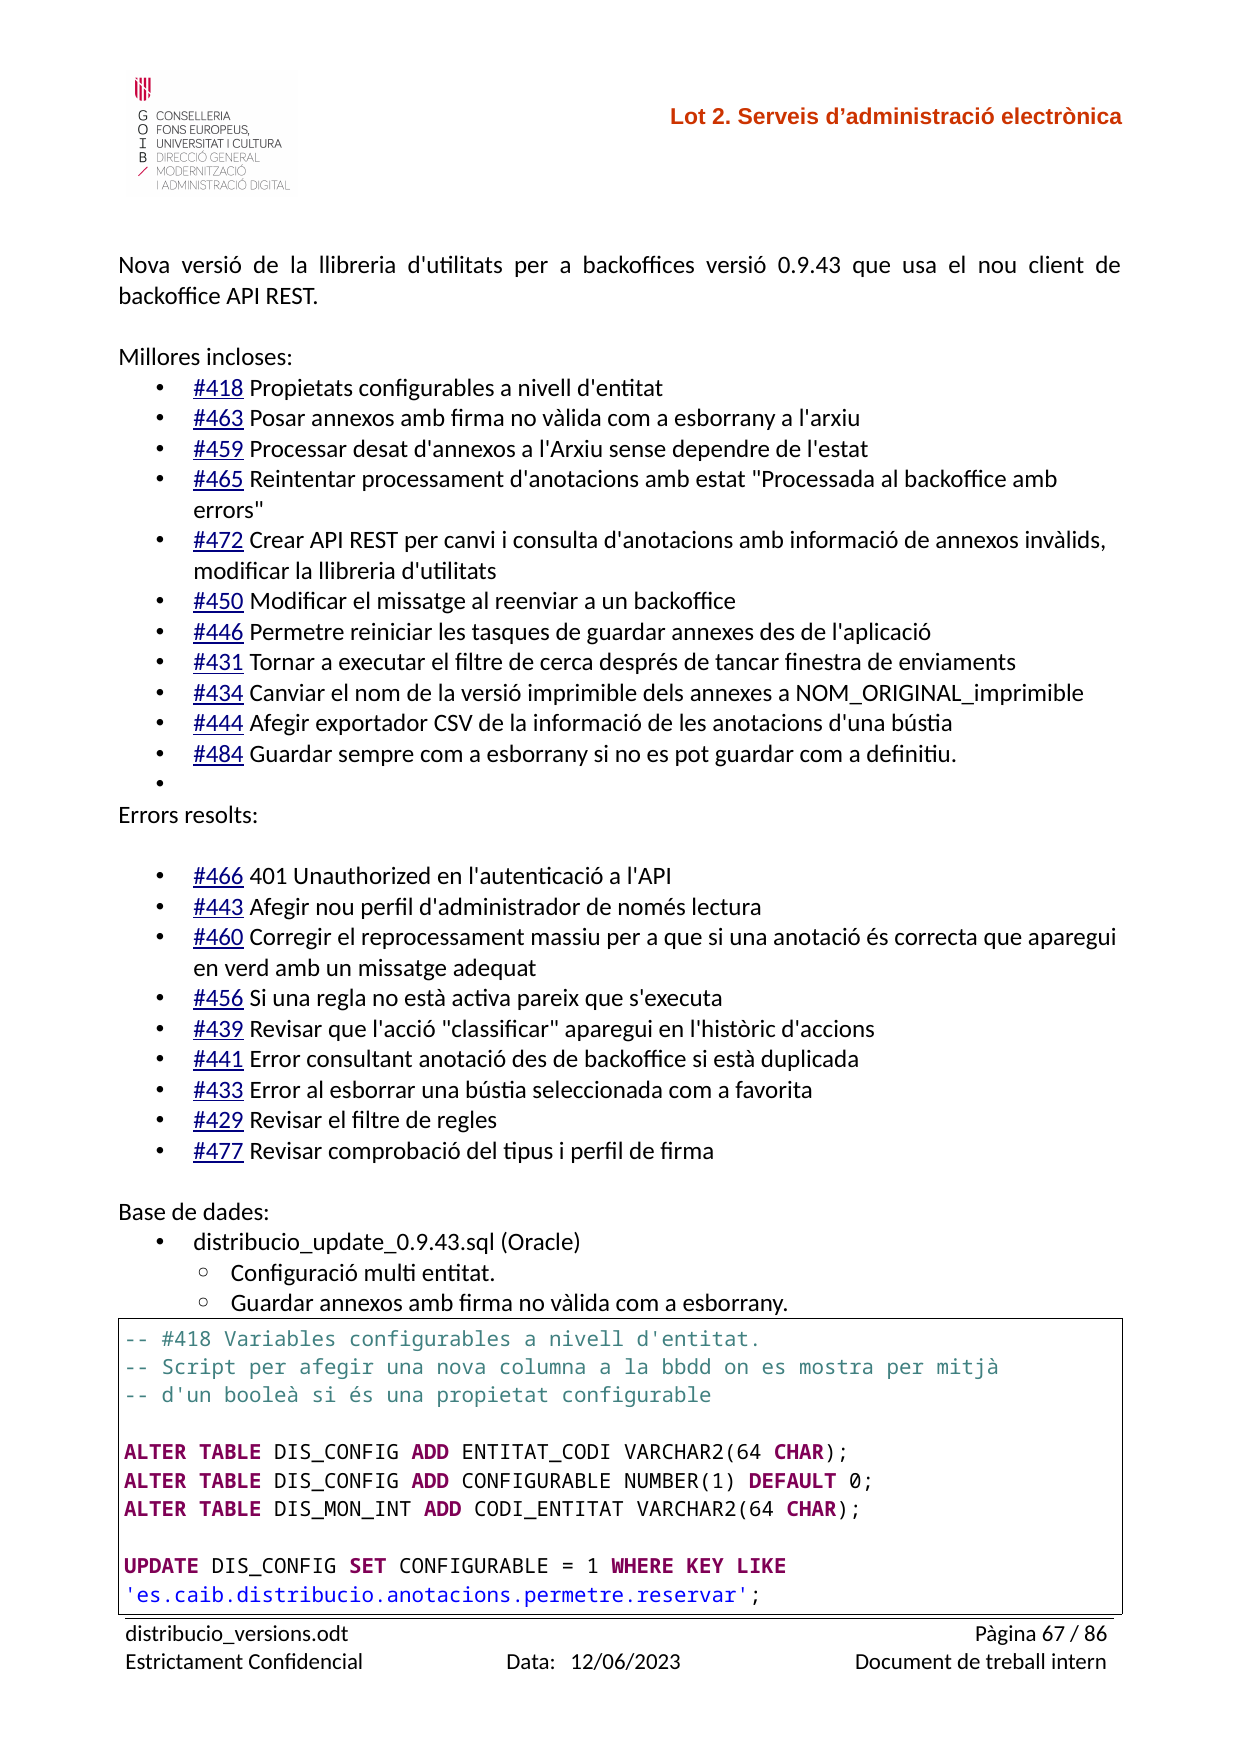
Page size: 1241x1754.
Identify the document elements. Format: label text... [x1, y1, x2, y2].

list #446 Permetre reiniciar les tasques de guardar annexes des de l'aplicació [156, 616, 1122, 646]
list #472 Crear API REST per canvi i consulta d'anotacions amb informació de annexos invàlids, modificar la llibreria d'utilitats [156, 524, 1122, 585]
list #418 Propietats configurables a nivell d'entitat [156, 372, 1122, 402]
list #443 Afegir nou perfil d'administrador de només lectura [156, 891, 1122, 921]
list Configuració multi entitat. [193, 1257, 1122, 1287]
list #477 Revisar comprobació del tipus i perfil de firma [156, 1135, 1122, 1165]
list #456 Si una regla no està activa pareix que s'executa [156, 982, 1122, 1013]
list #463 Posar annexos amb firma no vàlida com a esborrany a l'arxiu [156, 402, 1122, 433]
text Nova versió de la llibreria d'utilitats per a backoffices versió 0.9.43 que usa el nou client de backoffice API REST. [118, 250, 1122, 311]
list #450 Modificar el missatge al reenviar a un backoffice [156, 585, 1122, 616]
list #460 Corregir el reprocessament massiu per a que si una anotació és correcta que aparegui en verd amb un missatge adequat [156, 921, 1122, 982]
list #431 Tornar a executar el filtre de cerca després de tancar finestra de enviaments [156, 646, 1122, 677]
list #444 Afegir exportador CSV de la informació de les anotacions d'una bústia [156, 707, 1122, 738]
list #441 Error consultant anotació des de backoffice si està duplicada [156, 1043, 1122, 1074]
list #484 Guardar sempre com a esborrany si no es pot guardar com a definitiu. [156, 738, 1122, 768]
text Base de dades: [118, 1196, 1122, 1226]
list Guardar annexos amb firma no vàlida com a esborrany. [193, 1287, 1122, 1318]
list #429 Revisar el filtre de regles [156, 1104, 1122, 1135]
list #433 Error al esborrar una bústia seleccionada com a favorita [156, 1074, 1122, 1104]
list #466 401 Unauthorized en l'autenticació a l'API [156, 860, 1122, 891]
list distribucio_update_0.9.43.sql (Oracle) [156, 1226, 1122, 1257]
picture [126, 70, 299, 197]
list #459 Processar desat d'annexos a l'Arxiu sense dependre de l'estat [156, 433, 1122, 463]
table_header -- #418 Variables configurables a nivell d'entitat. -- Script per afegir una nova columna a la bbdd on es mostra per mitjà -- d'un booleà si és una propietat configurable ALTER TABLE DIS_CONFIG ADD ENTITAT_CODI VARCHAR2(64 CHAR); ALTER TABLE DIS_CONFIG ADD CONFIGURABLE NUMBER(1) DEFAULT 0; ALTER TABLE DIS_MON_INT ADD CODI_ENTITAT VARCHAR2(64 CHAR); UPDATE DIS_CONFIG SET CONFIGURABLE = 1 WHERE KEY LIKE 'es.caib.distribucio.anotacions.permetre.reservar'; [119, 1319, 1122, 1614]
text Errors resolts: [118, 799, 1122, 829]
text Millores incloses: [118, 341, 1122, 372]
list #434 Canviar el nom de la versió imprimible dels annexes a NOM_ORIGINAL_imprimible [156, 677, 1122, 707]
list #439 Revisar que l'acció "classificar" aparegui en l'històric d'accions [156, 1013, 1122, 1043]
list #465 Reintentar processament d'anotacions amb estat "Processada al backoffice amb errors" [156, 463, 1122, 524]
